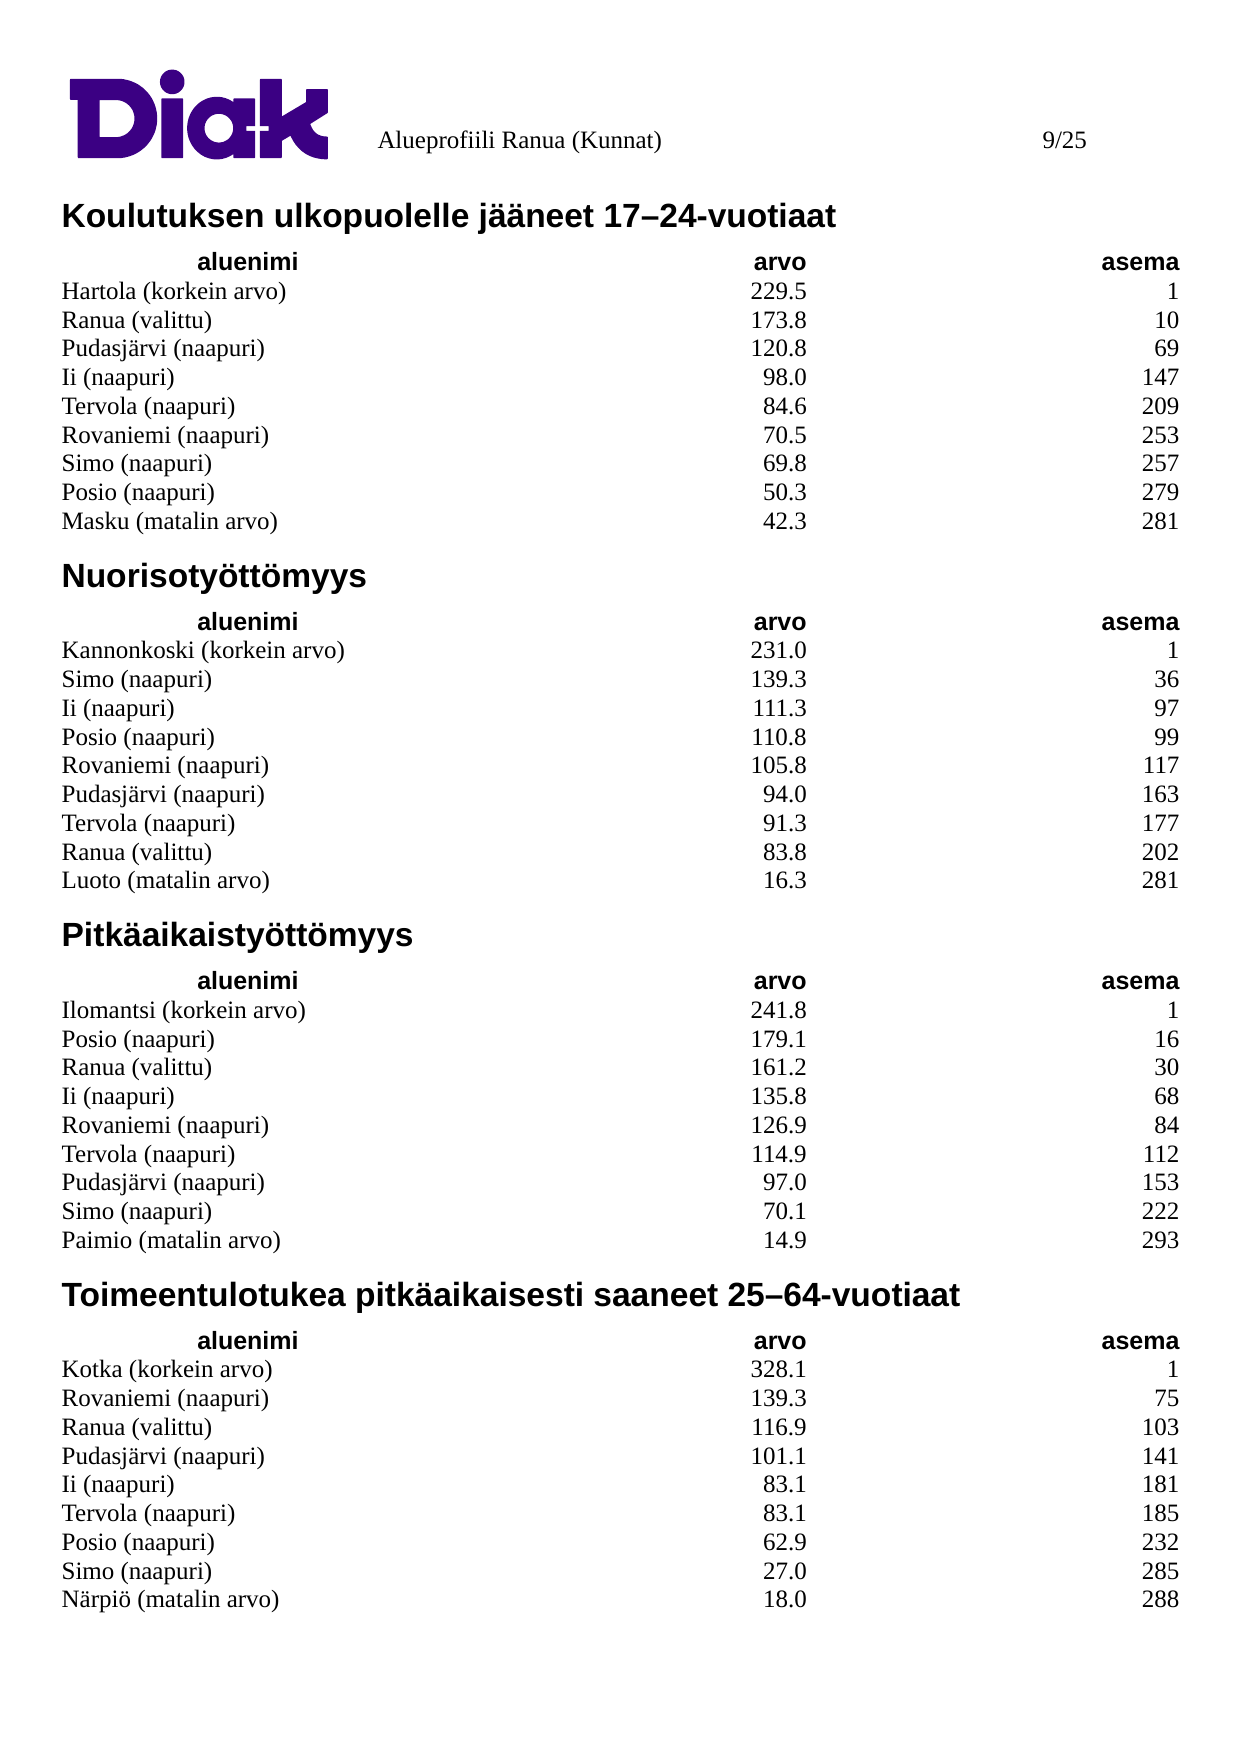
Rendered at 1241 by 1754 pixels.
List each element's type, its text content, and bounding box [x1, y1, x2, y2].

table_cell 111.3 [434, 693, 806, 722]
table_cell 110.8 [434, 722, 806, 751]
table_cell 69.8 [434, 449, 806, 477]
table_cell 139.3 [434, 664, 806, 693]
table_cell Ilomantsi (korkein arvo) [61, 995, 434, 1024]
table_header asema [806, 247, 1179, 276]
table_cell 257 [806, 449, 1179, 477]
table_cell 241.8 [434, 995, 806, 1024]
table_cell 285 [806, 1556, 1179, 1584]
table_cell 75 [806, 1383, 1179, 1412]
table_cell 1 [806, 1355, 1179, 1383]
table_cell 70.5 [434, 420, 806, 448]
table_cell 16.3 [434, 866, 806, 894]
table_cell Paimio (matalin arvo) [61, 1225, 434, 1254]
table_cell Ranua (valittu) [61, 837, 434, 866]
table_cell 185 [806, 1498, 1179, 1527]
subtitle Nuorisotyöttömyys [61, 556, 1179, 594]
table_cell 231.0 [434, 636, 806, 664]
table_cell Simo (naapuri) [61, 1196, 434, 1225]
table_cell 147 [806, 362, 1179, 391]
table_cell Tervola (naapuri) [61, 1498, 434, 1527]
table_header aluenimi [61, 1326, 434, 1354]
table_cell Närpiö (matalin arvo) [61, 1585, 434, 1613]
table_cell 153 [806, 1168, 1179, 1196]
table_cell 83.8 [434, 837, 806, 866]
table_cell 98.0 [434, 362, 806, 391]
table_cell 209 [806, 391, 1179, 420]
table_cell Ii (naapuri) [61, 362, 434, 391]
table_cell 42.3 [434, 506, 806, 535]
table_cell Simo (naapuri) [61, 1556, 434, 1584]
table_header asema [806, 966, 1179, 995]
table_cell 253 [806, 420, 1179, 448]
table_cell Rovaniemi (naapuri) [61, 1110, 434, 1139]
table_cell 112 [806, 1139, 1179, 1167]
table_cell 139.3 [434, 1383, 806, 1412]
table_cell 117 [806, 751, 1179, 779]
table_cell 135.8 [434, 1081, 806, 1110]
table_cell Kotka (korkein arvo) [61, 1355, 434, 1383]
table_cell Pudasjärvi (naapuri) [61, 1441, 434, 1469]
table_header arvo [434, 247, 806, 276]
table_cell 94.0 [434, 779, 806, 808]
table_cell 173.8 [434, 305, 806, 333]
table_cell Posio (naapuri) [61, 1527, 434, 1556]
table_cell 101.1 [434, 1441, 806, 1469]
table_header aluenimi [61, 607, 434, 636]
table_cell 293 [806, 1225, 1179, 1254]
table_cell 181 [806, 1470, 1179, 1498]
table_header asema [806, 607, 1179, 636]
table_cell Simo (naapuri) [61, 664, 434, 693]
table_cell Masku (matalin arvo) [61, 506, 434, 535]
table_cell 222 [806, 1196, 1179, 1225]
table_cell 281 [806, 506, 1179, 535]
table_cell 16 [806, 1024, 1179, 1052]
table_cell 18.0 [434, 1585, 806, 1613]
table_cell 99 [806, 722, 1179, 751]
table_cell 120.8 [434, 334, 806, 362]
table_cell Ii (naapuri) [61, 1081, 434, 1110]
table_header aluenimi [61, 966, 434, 995]
table_cell 83.1 [434, 1498, 806, 1527]
table_cell Tervola (naapuri) [61, 808, 434, 837]
table_cell 14.9 [434, 1225, 806, 1254]
table_cell 279 [806, 477, 1179, 506]
table_header arvo [434, 966, 806, 995]
table_cell 161.2 [434, 1053, 806, 1081]
subtitle Toimeentulotukea pitkäaikaisesti saaneet 25–64-vuotiaat [61, 1274, 1179, 1313]
table_cell 288 [806, 1585, 1179, 1613]
table_cell 84 [806, 1110, 1179, 1139]
table_header aluenimi [61, 247, 434, 276]
subtitle Pitkäaikaistyöttömyys [61, 915, 1179, 954]
table_cell 1 [806, 276, 1179, 305]
table_cell 50.3 [434, 477, 806, 506]
table_cell 105.8 [434, 751, 806, 779]
subtitle Koulutuksen ulkopuolelle jääneet 17–24-vuotiaat [61, 196, 1179, 235]
table_cell 27.0 [434, 1556, 806, 1584]
table_cell 91.3 [434, 808, 806, 837]
table_cell 328.1 [434, 1355, 806, 1383]
table_cell 97 [806, 693, 1179, 722]
table_cell Ranua (valittu) [61, 1053, 434, 1081]
table_cell 179.1 [434, 1024, 806, 1052]
table_cell 30 [806, 1053, 1179, 1081]
table_header arvo [434, 607, 806, 636]
table_cell Simo (naapuri) [61, 449, 434, 477]
table_cell Posio (naapuri) [61, 722, 434, 751]
table_cell 1 [806, 995, 1179, 1024]
table_cell 10 [806, 305, 1179, 333]
table_cell Pudasjärvi (naapuri) [61, 1168, 434, 1196]
table_cell 114.9 [434, 1139, 806, 1167]
table_cell Hartola (korkein arvo) [61, 276, 434, 305]
table_cell Pudasjärvi (naapuri) [61, 779, 434, 808]
table_cell Tervola (naapuri) [61, 391, 434, 420]
table_cell 83.1 [434, 1470, 806, 1498]
table_cell 69 [806, 334, 1179, 362]
table_cell Kannonkoski (korkein arvo) [61, 636, 434, 664]
table_cell Ii (naapuri) [61, 693, 434, 722]
table_cell Rovaniemi (naapuri) [61, 751, 434, 779]
table_cell 36 [806, 664, 1179, 693]
table_cell Ranua (valittu) [61, 1412, 434, 1441]
table_cell 70.1 [434, 1196, 806, 1225]
table_cell 97.0 [434, 1168, 806, 1196]
table_cell Ranua (valittu) [61, 305, 434, 333]
table_cell 141 [806, 1441, 1179, 1469]
table_cell Posio (naapuri) [61, 477, 434, 506]
table_cell Rovaniemi (naapuri) [61, 420, 434, 448]
table_cell 103 [806, 1412, 1179, 1441]
table_cell 202 [806, 837, 1179, 866]
table_cell Ii (naapuri) [61, 1470, 434, 1498]
table_header asema [806, 1326, 1179, 1354]
table_cell Pudasjärvi (naapuri) [61, 334, 434, 362]
table_cell 229.5 [434, 276, 806, 305]
table_cell Posio (naapuri) [61, 1024, 434, 1052]
table_cell 1 [806, 636, 1179, 664]
table_cell 126.9 [434, 1110, 806, 1139]
table_cell 116.9 [434, 1412, 806, 1441]
table_cell 281 [806, 866, 1179, 894]
table_cell Tervola (naapuri) [61, 1139, 434, 1167]
table_cell 177 [806, 808, 1179, 837]
table_cell Rovaniemi (naapuri) [61, 1383, 434, 1412]
table_cell Luoto (matalin arvo) [61, 866, 434, 894]
table_cell 84.6 [434, 391, 806, 420]
table_cell 68 [806, 1081, 1179, 1110]
table_cell 232 [806, 1527, 1179, 1556]
table_header arvo [434, 1326, 806, 1354]
table_cell 62.9 [434, 1527, 806, 1556]
table_cell 163 [806, 779, 1179, 808]
